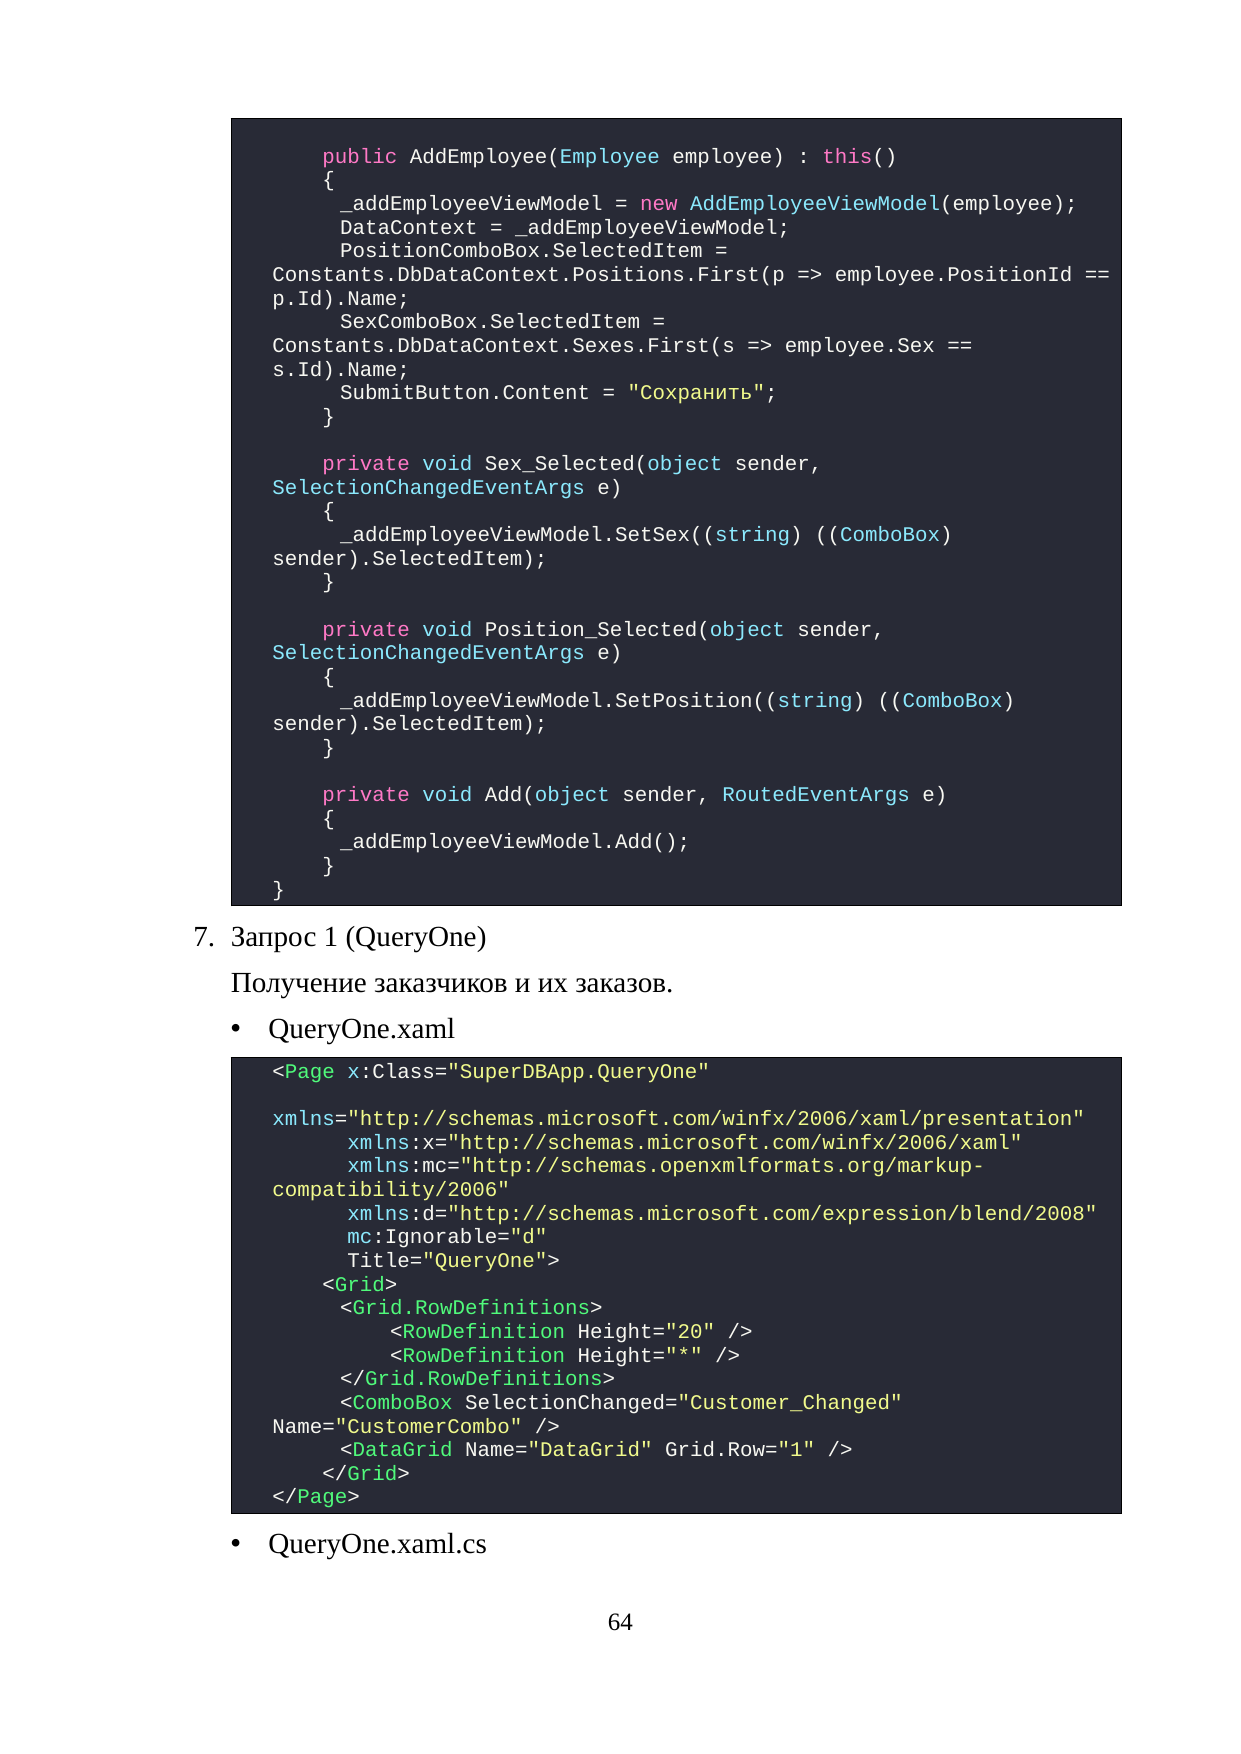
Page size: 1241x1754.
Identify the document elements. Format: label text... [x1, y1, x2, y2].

list SexComboBox.SelectedItem = Constants.DbDataContext.Sexes.First(s => employee.Sex == s.Id).Name; [232, 307, 1121, 378]
list </Page> [232, 1483, 1121, 1513]
list _addEmployeeViewModel.SetPosition((string) ((ComboBox) sender).SelectedItem); [232, 686, 1121, 733]
list xmlns="http://schemas.microsoft.com/winfx/2006/xaml/presentation" [232, 1081, 1121, 1128]
list } [232, 851, 1121, 875]
list mc:Ignorable="d" [232, 1222, 1121, 1246]
list <Grid.RowDefinitions> [232, 1293, 1121, 1317]
list private void Position_Selected(object sender, SelectionChangedEventArgs e) [232, 615, 1121, 662]
list { [232, 165, 1121, 189]
list QueryOne.xaml [231, 1011, 1122, 1044]
list Запрос 1 (QueryOne) [193, 919, 1122, 952]
list Получение заказчиков и их заказов. [193, 965, 1122, 998]
list _addEmployeeViewModel.Add(); [232, 827, 1121, 851]
list { [232, 804, 1121, 827]
list <ComboBox SelectionChanged="Customer_Changed" Name="CustomerCombo" /> [232, 1388, 1121, 1435]
list xmlns:mc="http://schemas.openxmlformats.org/markup-compatibility/2006" [232, 1152, 1121, 1199]
list PositionComboBox.SelectedItem = Constants.DbDataContext.Positions.First(p => employee.PositionId == p.Id).Name; [232, 236, 1121, 307]
list <RowDefinition Height="*" /> [232, 1341, 1121, 1364]
list } [232, 567, 1121, 591]
list </Grid.RowDefinitions> [232, 1364, 1121, 1388]
list _addEmployeeViewModel = new AddEmployeeViewModel(employee); [232, 189, 1121, 213]
list public AddEmployee(Employee employee) : this() [232, 142, 1121, 165]
list _addEmployeeViewModel.SetSex((string) ((ComboBox) sender).SelectedItem); [232, 520, 1121, 567]
list <DataGrid Name="DataGrid" Grid.Row="1" /> [232, 1435, 1121, 1459]
list </Grid> [232, 1459, 1121, 1483]
list xmlns:d="http://schemas.microsoft.com/expression/blend/2008" [232, 1199, 1121, 1222]
list } [232, 875, 1121, 905]
list SubmitButton.Content = "Сохранить"; [232, 378, 1121, 402]
list } [232, 402, 1121, 426]
list private void Sex_Selected(object sender, SelectionChangedEventArgs e) [232, 449, 1121, 496]
list QueryOne.xaml.cs [231, 1527, 1122, 1560]
list { [232, 496, 1121, 520]
list <Page x:Class="SuperDBApp.QueryOne" [232, 1058, 1121, 1081]
list Title="QueryOne"> [232, 1246, 1121, 1270]
list } [232, 733, 1121, 757]
list xmlns:x="http://schemas.microsoft.com/winfx/2006/xaml" [232, 1128, 1121, 1152]
list <RowDefinition Height="20" /> [232, 1317, 1121, 1341]
list { [232, 662, 1121, 686]
list DataContext = _addEmployeeViewModel; [232, 213, 1121, 236]
list <Grid> [232, 1270, 1121, 1293]
list private void Add(object sender, RoutedEventArgs e) [232, 780, 1121, 804]
